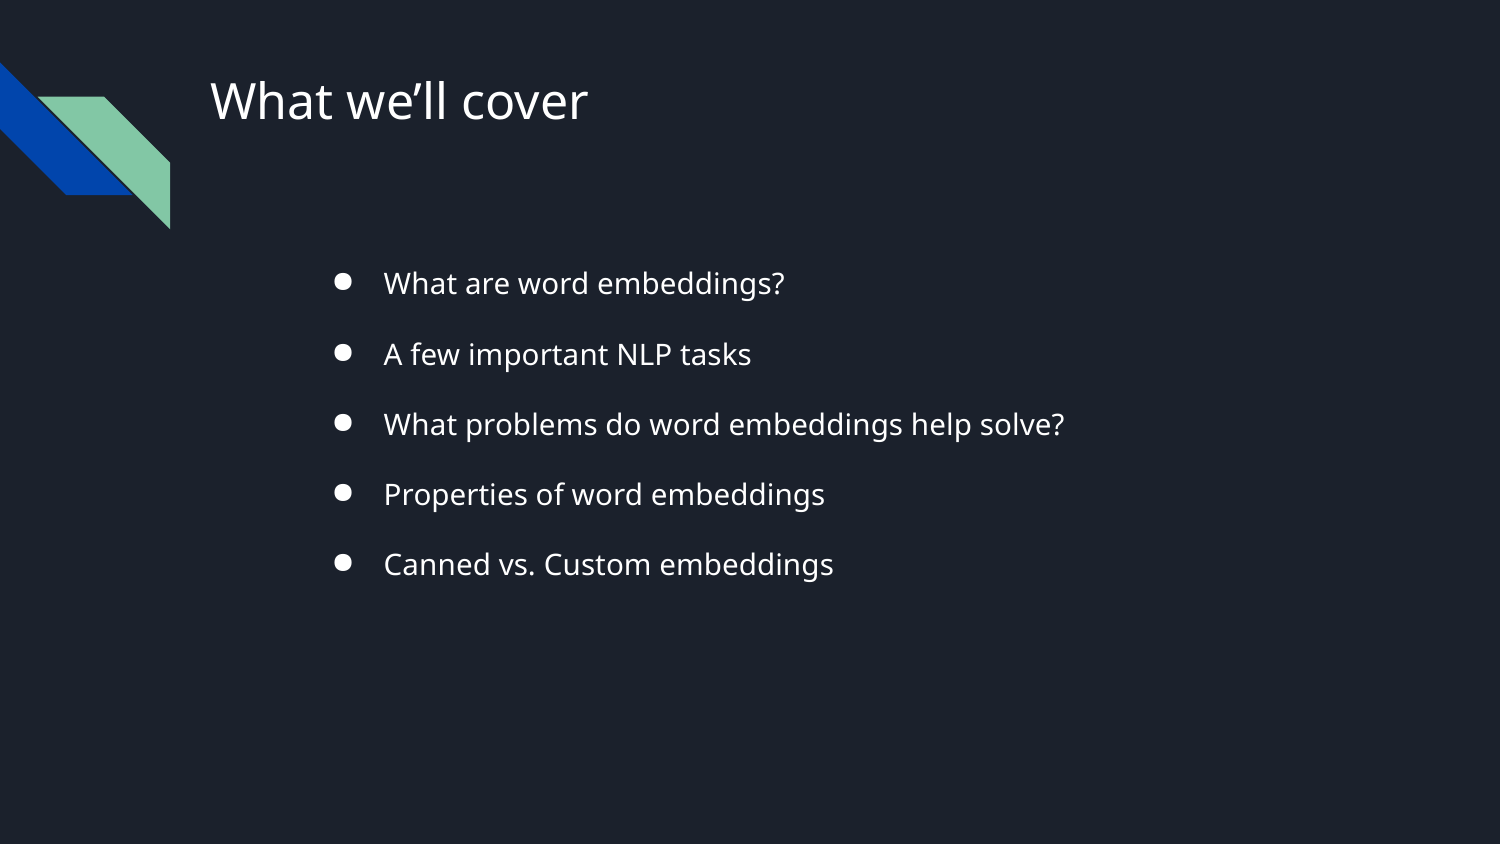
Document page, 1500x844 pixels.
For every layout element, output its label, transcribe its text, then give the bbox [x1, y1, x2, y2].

title What we’ll cover [195, 51, 1351, 188]
list What are word embeddings? A few important NLP tasks What problems do word embeddings help solve? Properties of word embeddings Canned vs. Custom embeddings [316, 242, 1184, 602]
